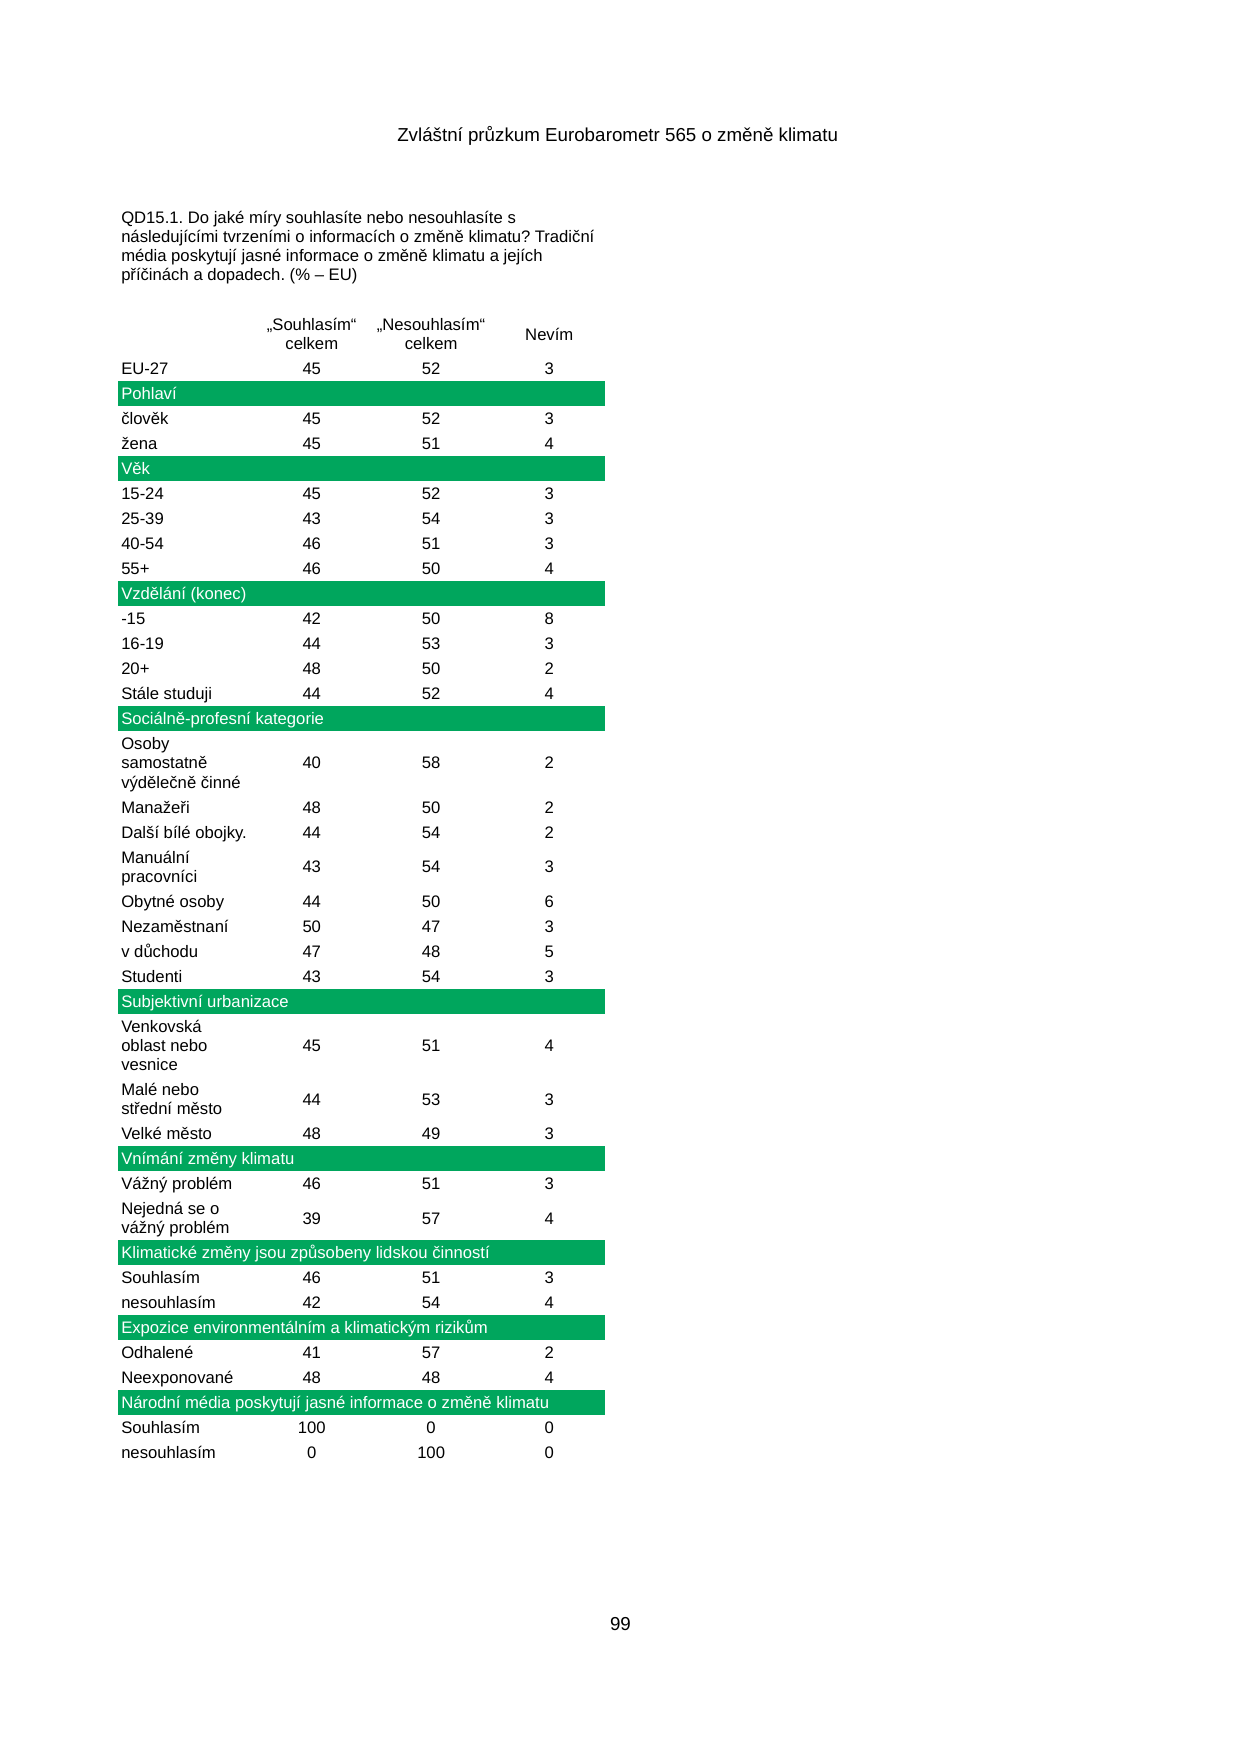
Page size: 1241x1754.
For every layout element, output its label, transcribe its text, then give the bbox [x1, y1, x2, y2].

table_cell 15-24 [118, 481, 254, 506]
table_cell Venkovská oblast nebo vesnice [118, 1014, 254, 1077]
table_cell 58 [369, 731, 492, 794]
table_cell 3 [493, 1077, 605, 1121]
table_cell 0 [369, 1415, 492, 1440]
table_cell Vzdělání (konec) [118, 581, 605, 606]
table_cell Expozice environmentálním a klimatickým rizikům [118, 1315, 605, 1340]
table_cell 53 [369, 1077, 492, 1121]
table_cell „Nesouhlasím“ celkem [369, 312, 492, 356]
table_cell 48 [254, 1365, 369, 1390]
table_cell 51 [369, 1171, 492, 1196]
table_cell 50 [369, 606, 492, 631]
table_cell 50 [254, 914, 369, 939]
table_cell Vážný problém [118, 1171, 254, 1196]
table_cell Souhlasím [118, 1265, 254, 1290]
table_cell 3 [493, 406, 605, 431]
table_cell 8 [493, 606, 605, 631]
table_cell 57 [369, 1340, 492, 1365]
table_cell 54 [369, 506, 492, 531]
table_cell 46 [254, 1171, 369, 1196]
table_header QD15.1. Do jaké míry souhlasíte nebo nesouhlasíte s následujícími tvrzeními o informacích o změně klimatu? Tradiční média poskytují jasné informace o změně klimatu a jejích příčinách a dopadech. (% – EU) [118, 205, 605, 287]
table_cell 0 [493, 1440, 605, 1465]
table_cell 47 [254, 939, 369, 964]
table_cell 40 [254, 731, 369, 794]
table_cell Malé nebo střední město [118, 1077, 254, 1121]
table_cell [369, 287, 492, 312]
table_cell 50 [369, 795, 492, 819]
table_cell nesouhlasím [118, 1290, 254, 1315]
table_cell 2 [493, 820, 605, 844]
table_cell 51 [369, 431, 492, 456]
table_cell 57 [369, 1196, 492, 1240]
table_cell 54 [369, 1290, 492, 1315]
table_cell 4 [493, 1196, 605, 1240]
table_cell žena [118, 431, 254, 456]
table_cell 44 [254, 1077, 369, 1121]
table_cell [118, 287, 254, 312]
table_cell 4 [493, 556, 605, 581]
table_cell 3 [493, 631, 605, 656]
table_cell 2 [493, 1340, 605, 1365]
table_cell 52 [369, 356, 492, 381]
table_cell Pohlaví [118, 381, 605, 406]
table_cell Národní média poskytují jasné informace o změně klimatu [118, 1390, 605, 1415]
table_cell 43 [254, 845, 369, 889]
table_cell 54 [369, 964, 492, 989]
table_cell 2 [493, 731, 605, 794]
table_cell 3 [493, 964, 605, 989]
table_cell Nevím [493, 312, 605, 356]
table_cell 2 [493, 656, 605, 681]
table_cell EU-27 [118, 356, 254, 381]
table_cell 48 [254, 795, 369, 819]
table_cell člověk [118, 406, 254, 431]
table_cell -15 [118, 606, 254, 631]
table_cell Souhlasím [118, 1415, 254, 1440]
table_cell 52 [369, 481, 492, 506]
table_cell 53 [369, 631, 492, 656]
table_cell 2 [493, 795, 605, 819]
table_cell Manažeři [118, 795, 254, 819]
table_cell 0 [254, 1440, 369, 1465]
table_cell 3 [493, 1171, 605, 1196]
table_cell 4 [493, 1365, 605, 1390]
table_cell v důchodu [118, 939, 254, 964]
table_cell 16-19 [118, 631, 254, 656]
table_cell 3 [493, 1265, 605, 1290]
table_cell 5 [493, 939, 605, 964]
table_cell 6 [493, 889, 605, 914]
table_cell 45 [254, 481, 369, 506]
table_cell Subjektivní urbanizace [118, 989, 605, 1014]
table_cell 39 [254, 1196, 369, 1240]
table_cell Stále studuji [118, 681, 254, 706]
table_cell 48 [369, 939, 492, 964]
table_cell 3 [493, 531, 605, 556]
table_cell 4 [493, 1014, 605, 1077]
table_cell 48 [369, 1365, 492, 1390]
table_cell 50 [369, 556, 492, 581]
table_cell 100 [369, 1440, 492, 1465]
table_cell 41 [254, 1340, 369, 1365]
table_cell Neexponované [118, 1365, 254, 1390]
table_cell 44 [254, 889, 369, 914]
table_cell Odhalené [118, 1340, 254, 1365]
table_cell 50 [369, 889, 492, 914]
table_cell 44 [254, 820, 369, 844]
table_cell 40-54 [118, 531, 254, 556]
table_cell 51 [369, 531, 492, 556]
table_cell [493, 287, 605, 312]
table_cell 54 [369, 820, 492, 844]
table_cell Věk [118, 456, 605, 481]
table_cell Manuální pracovníci [118, 845, 254, 889]
table_cell 43 [254, 964, 369, 989]
table_cell Sociálně-profesní kategorie [118, 706, 605, 731]
table_cell 44 [254, 681, 369, 706]
table_cell 42 [254, 1290, 369, 1315]
table_cell „Souhlasím“ celkem [254, 312, 369, 356]
table_cell Vnímání změny klimatu [118, 1146, 605, 1171]
table_cell 4 [493, 1290, 605, 1315]
table_cell 0 [493, 1415, 605, 1440]
table_cell 3 [493, 481, 605, 506]
table_cell 4 [493, 431, 605, 456]
table_cell 45 [254, 356, 369, 381]
table_cell 45 [254, 431, 369, 456]
table_cell Další bílé obojky. [118, 820, 254, 844]
table_cell Osoby samostatně výdělečně činné [118, 731, 254, 794]
table_cell 45 [254, 1014, 369, 1077]
table_cell 45 [254, 406, 369, 431]
table_cell 3 [493, 845, 605, 889]
table_cell 3 [493, 356, 605, 381]
table_cell 4 [493, 681, 605, 706]
table_cell 54 [369, 845, 492, 889]
table_cell 25-39 [118, 506, 254, 531]
table_cell 48 [254, 1121, 369, 1146]
table_cell 43 [254, 506, 369, 531]
table_cell 42 [254, 606, 369, 631]
table_cell Nezaměstnaní [118, 914, 254, 939]
table_cell [254, 287, 369, 312]
table_cell Studenti [118, 964, 254, 989]
table_cell 3 [493, 1121, 605, 1146]
table_cell Klimatické změny jsou způsobeny lidskou činností [118, 1240, 605, 1265]
table_cell 55+ [118, 556, 254, 581]
table_cell 52 [369, 406, 492, 431]
table_cell 50 [369, 656, 492, 681]
table_cell 46 [254, 1265, 369, 1290]
table_cell [118, 312, 254, 356]
table_cell 44 [254, 631, 369, 656]
table_cell Obytné osoby [118, 889, 254, 914]
table_cell 47 [369, 914, 492, 939]
table_cell 52 [369, 681, 492, 706]
table_cell Nejedná se o vážný problém [118, 1196, 254, 1240]
table_cell 20+ [118, 656, 254, 681]
table_cell 3 [493, 914, 605, 939]
table_cell 49 [369, 1121, 492, 1146]
table_cell Velké město [118, 1121, 254, 1146]
table_cell 48 [254, 656, 369, 681]
table_cell 100 [254, 1415, 369, 1440]
table_cell 46 [254, 556, 369, 581]
table_cell 46 [254, 531, 369, 556]
table_cell 51 [369, 1265, 492, 1290]
table_cell 51 [369, 1014, 492, 1077]
table_cell 3 [493, 506, 605, 531]
table_cell nesouhlasím [118, 1440, 254, 1465]
